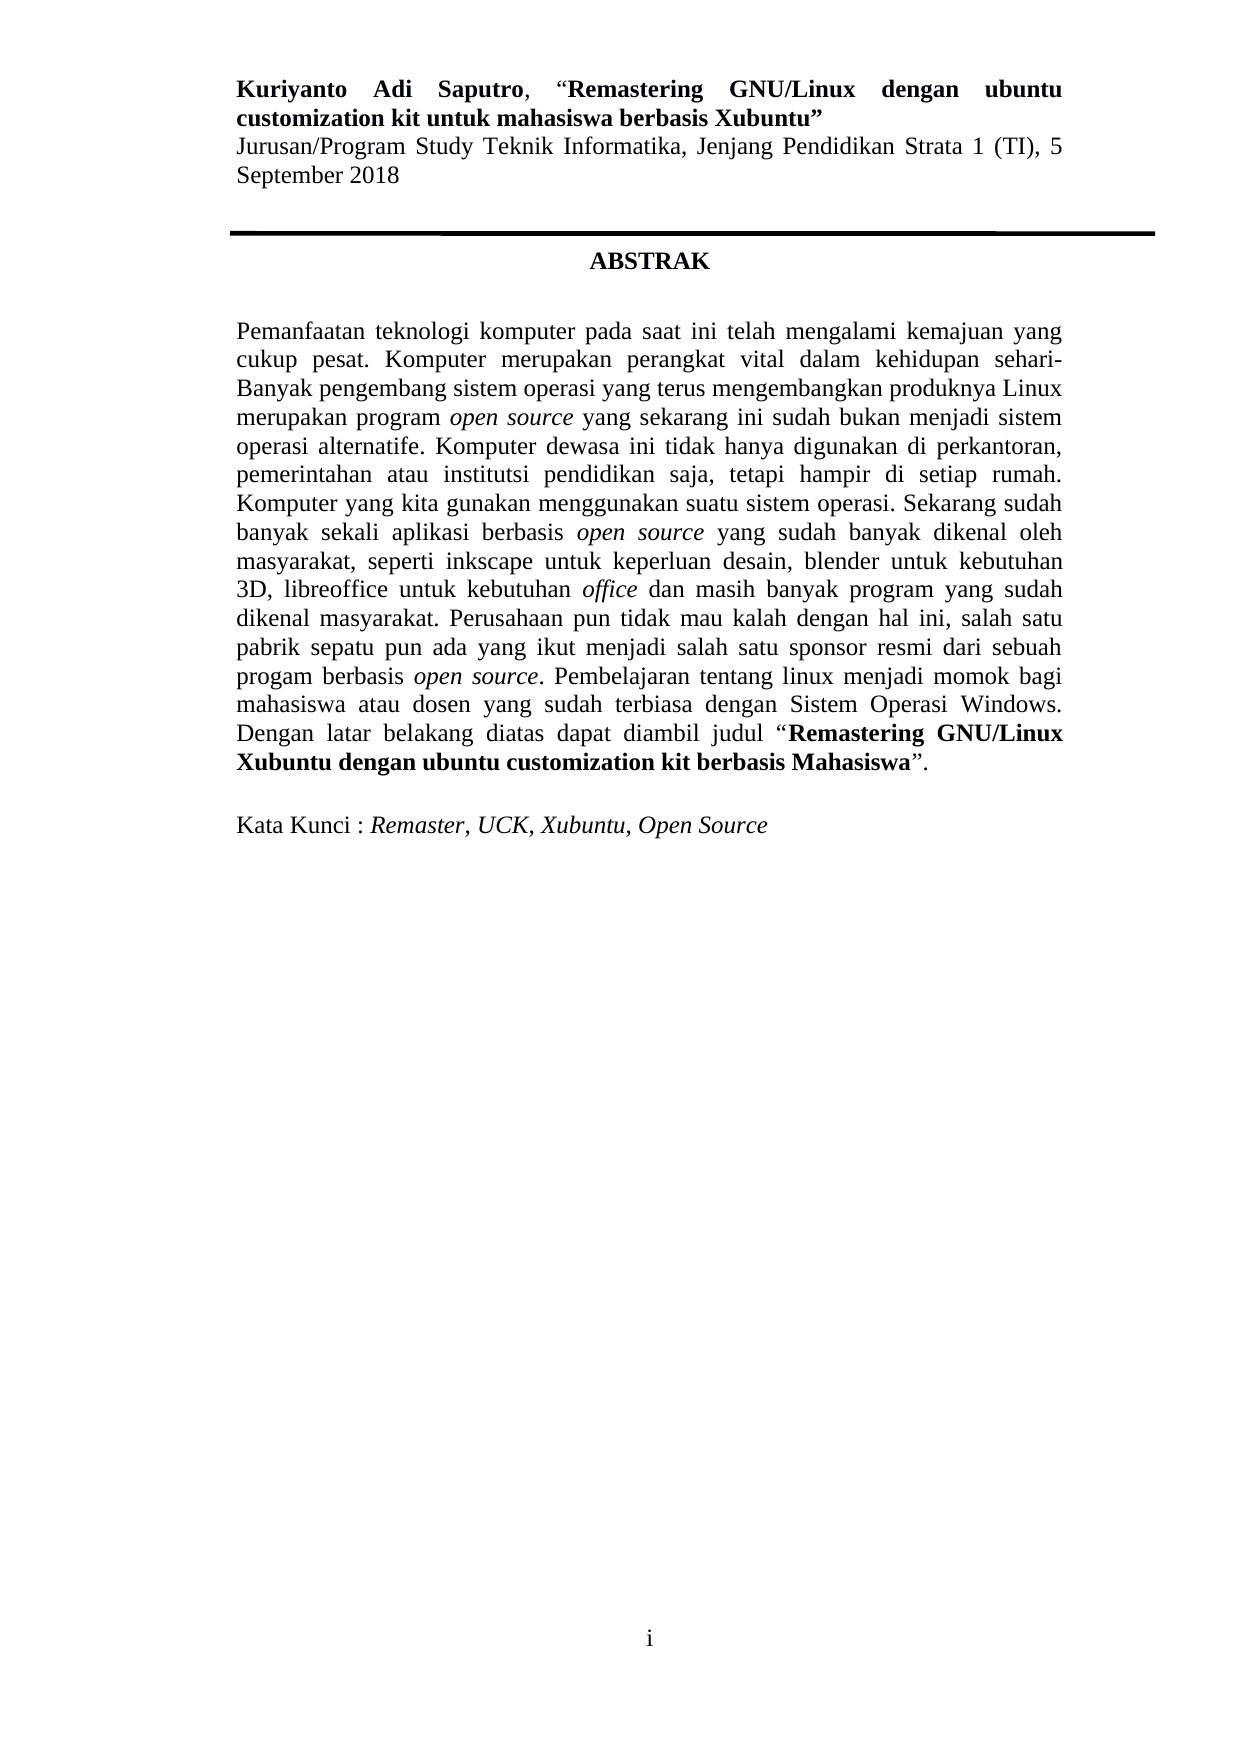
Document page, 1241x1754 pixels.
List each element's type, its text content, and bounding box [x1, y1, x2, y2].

text ABSTRAK [236, 246, 1063, 275]
text Kata Kunci : Remaster, UCK, Xubuntu, Open Source [236, 810, 1063, 839]
text Pemanfaatan teknologi komputer pada saat ini telah mengalami kemajuan yang cukup pesat. Komputer merupakan perangkat vital dalam kehidupan sehari- Banyak pengembang sistem operasi yang terus mengembangkan produknya Linux merupakan program open source yang sekarang ini sudah bukan menjadi sistem operasi alternatife. Komputer dewasa ini tidak hanya digunakan di perkantoran, pemerintahan atau institutsi pendidikan saja, tetapi hampir di setiap rumah. Komputer yang kita gunakan menggunakan suatu sistem operasi. Sekarang sudah banyak sekali aplikasi berbasis open source yang sudah banyak dikenal oleh masyarakat, seperti inkscape untuk keperluan desain, blender untuk kebutuhan 3D, libreoffice untuk kebutuhan office dan masih banyak program yang sudah dikenal masyarakat. Perusahaan pun tidak mau kalah dengan hal ini, salah satu pabrik sepatu pun ada yang ikut menjadi salah satu sponsor resmi dari sebuah progam berbasis open source. Pembelajaran tentang linux menjadi momok bagi mahasiswa atau dosen yang sudah terbiasa dengan Sistem Operasi Windows. Dengan latar belakang diatas dapat diambil judul “Remastering GNU/Linux Xubuntu dengan ubuntu customization kit berbasis Mahasiswa”. [236, 316, 1063, 776]
